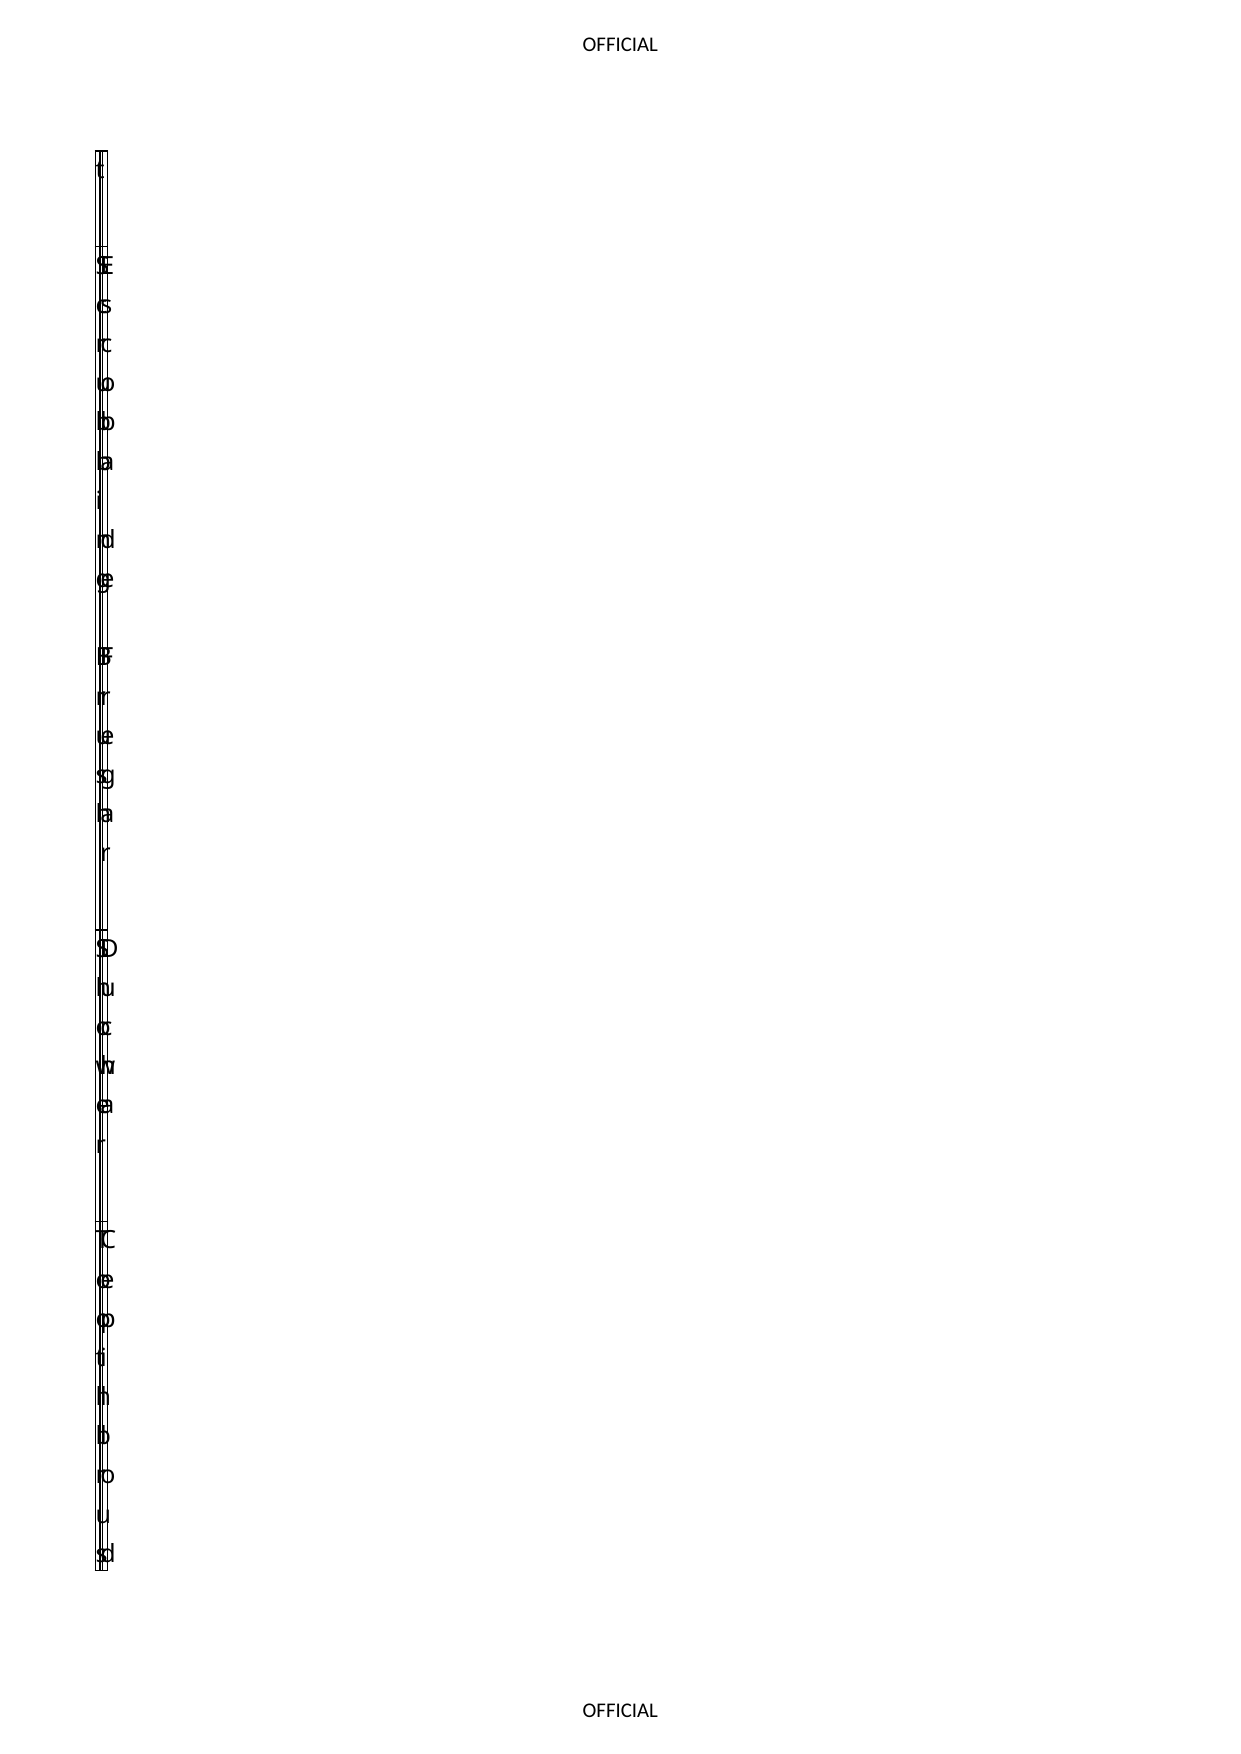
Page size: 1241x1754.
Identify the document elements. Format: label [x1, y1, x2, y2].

table_cell [103, 1443, 107, 1470]
table_cell [103, 1035, 107, 1061]
table_cell [103, 351, 107, 379]
table_cell [103, 1246, 107, 1275]
table_cell [103, 1522, 107, 1549]
table_cell [103, 694, 107, 732]
table_cell [103, 995, 107, 1022]
table_cell [103, 1482, 107, 1521]
table_cell [103, 313, 107, 339]
table_cell [103, 850, 107, 929]
table_cell [103, 1113, 107, 1221]
table_cell [103, 1288, 107, 1314]
table_cell [103, 547, 107, 574]
table_cell [103, 274, 107, 300]
table_cell [103, 470, 107, 535]
table_cell [103, 1327, 107, 1392]
table_cell [103, 391, 107, 417]
table_cell [103, 744, 107, 770]
table_cell [103, 665, 107, 693]
table_cell [103, 822, 107, 850]
table_cell [103, 430, 107, 457]
table_cell [103, 1393, 107, 1431]
table_cell [103, 592, 107, 647]
table_cell [103, 152, 107, 246]
table_cell [103, 1065, 107, 1100]
table_cell [103, 789, 107, 809]
table_cell [103, 957, 107, 983]
